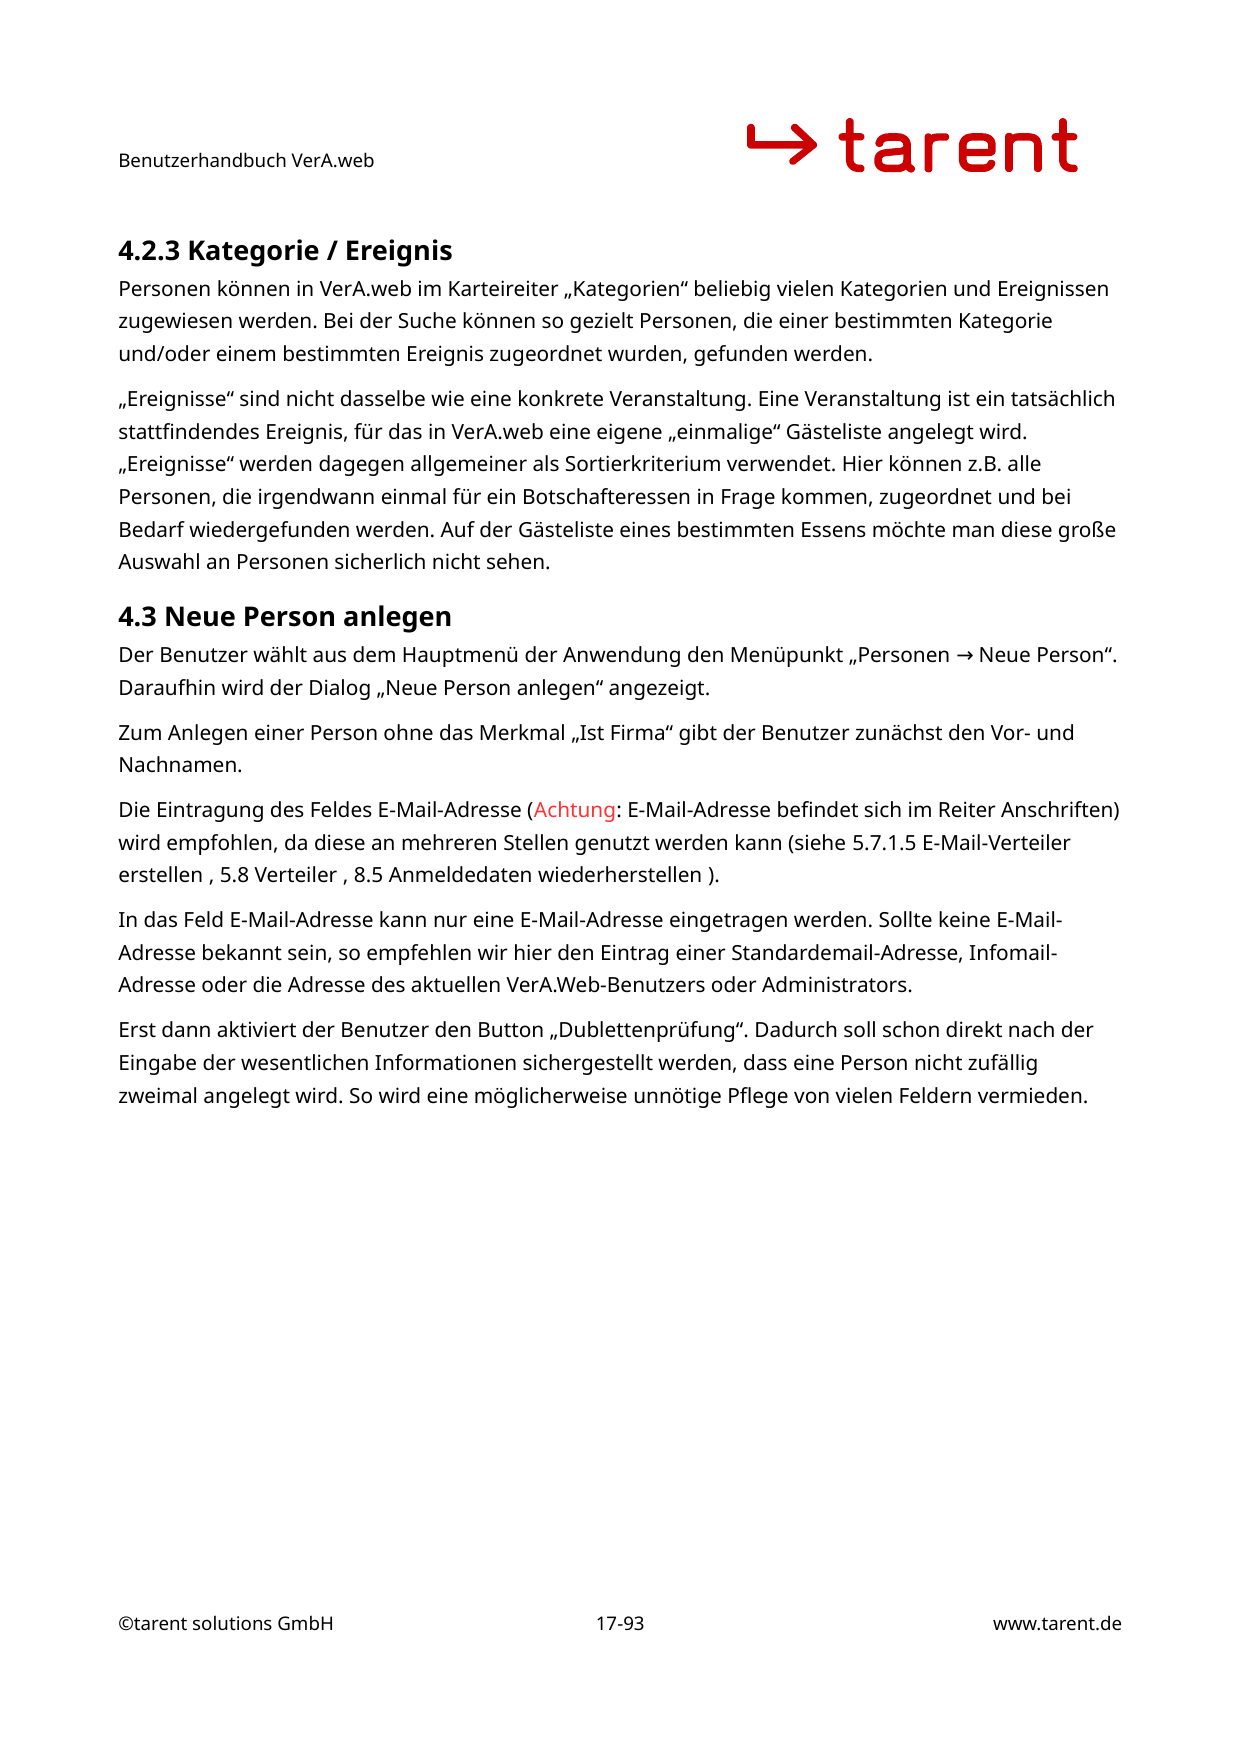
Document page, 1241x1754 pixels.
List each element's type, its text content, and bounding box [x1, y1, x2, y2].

text Personen können in VerA.web im Karteireiter „Kategorien“ beliebig vielen Kategorien und Ereignissen zugewiesen werden. Bei der Suche können so gezielt Personen, die einer bestimmten Kategorie und/oder einem bestimmten Ereignis zugeordnet wurden, gefunden werden. [118, 274, 1122, 368]
subtitle Kategorie / Ereignis [118, 232, 1122, 268]
text „Ereignisse“ sind nicht dasselbe wie eine konkrete Veranstaltung. Eine Veranstaltung ist ein tatsächlich stattfindendes Ereignis, für das in VerA.web eine eigene „einmalige“ Gästeliste angelegt wird. „Ereignisse“ werden dagegen allgemeiner als Sortierkriterium verwendet. Hier können z.B. alle Personen, die irgendwann einmal für ein Botschafteressen in Frage kommen, zugeordnet und bei Bedarf wiedergefunden werden. Auf der Gästeliste eines bestimmten Essens möchte man diese große Auswahl an Personen sicherlich nicht sehen. [118, 384, 1122, 576]
subtitle Neue Person anlegen [118, 598, 1122, 634]
text Erst dann aktiviert der Benutzer den Button „Dublettenprüfung“. Dadurch soll schon direkt nach der Eingabe der wesentlichen Informationen sichergestellt werden, dass eine Person nicht zufällig zweimal angelegt wird. So wird eine möglicherweise unnötige Pflege von vielen Feldern vermieden. [118, 1016, 1122, 1109]
text In das Feld E-Mail-Adresse kann nur eine E-Mail-Adresse eingetragen werden. Sollte keine E-Mail-Adresse bekannt sein, so empfehlen wir hier den Eintrag einer Standardemail-Adresse, Infomail-Adresse oder die Adresse des aktuellen VerA.Web-Benutzers oder Administrators. [118, 905, 1122, 999]
text Zum Anlegen einer Person ohne das Merkmal „Ist Firma“ gibt der Benutzer zunächst den Vor- und Nachnamen. [118, 718, 1122, 779]
text Die Eintragung des Feldes E-Mail-Adresse (Achtung: E-Mail-Adresse befindet sich im Reiter Anschriften) wird empfohlen, da diese an mehreren Stellen genutzt werden kann (siehe 5.7.1.5 E-Mail-Verteiler erstellen , 5.8 Verteiler , 8.5 Anmeldedaten wiederherstellen ). [118, 795, 1122, 889]
text Der Benutzer wählt aus dem Hauptmenü der Anwendung den Menüpunkt „Personen → Neue Person“. Daraufhin wird der Dialog „Neue Person anlegen“ angezeigt. [118, 640, 1122, 701]
